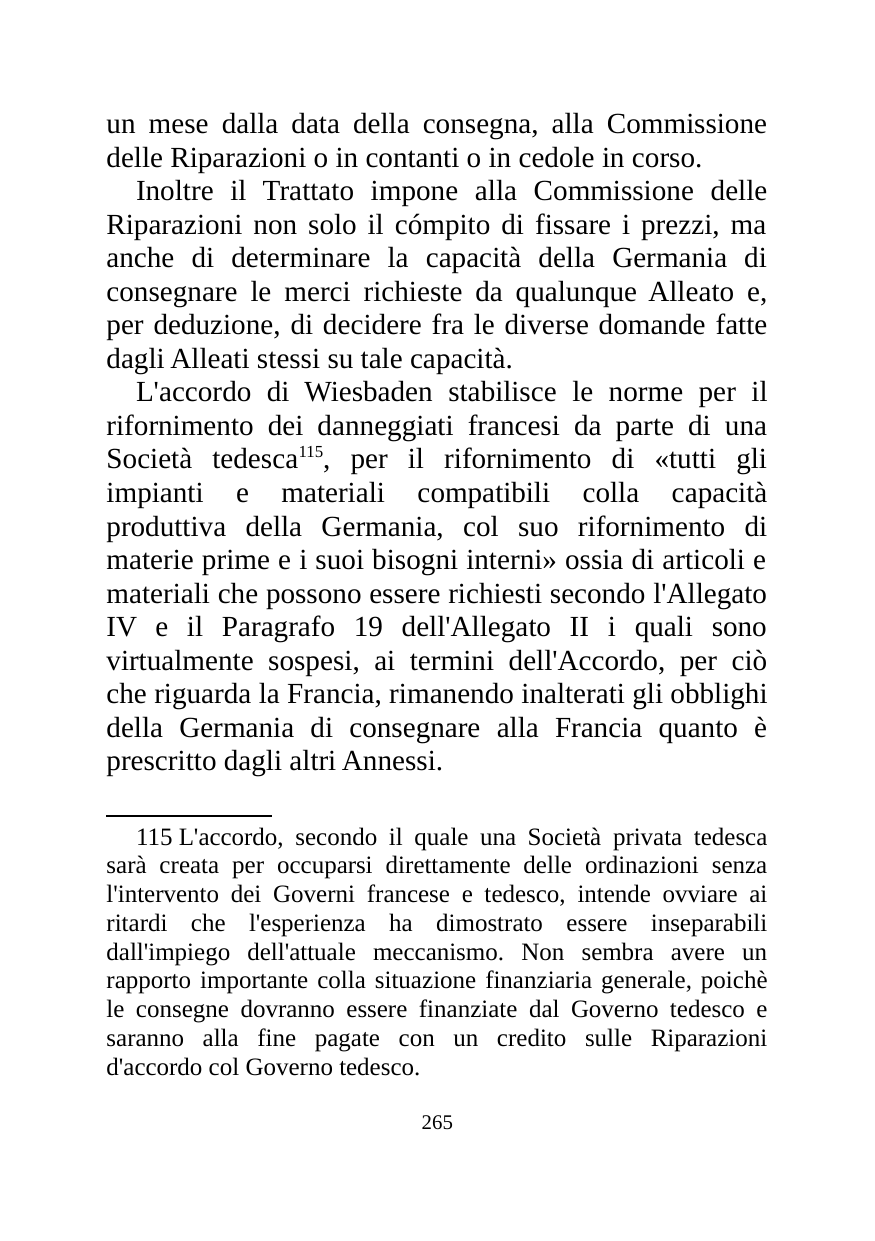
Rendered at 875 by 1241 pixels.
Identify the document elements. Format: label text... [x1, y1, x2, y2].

text Inoltre il Trattato impone alla Commissione delle Riparazioni non solo il cómpito di fissare i prezzi, ma anche di determinare la capacità della Germania di consegnare le merci richieste da qualunque Alleato e, per deduzione, di decidere fra le diverse domande fatte dagli Alleati stessi su tale capacità. [106, 173, 768, 374]
text L'accordo di Wiesbaden stabilisce le norme per il rifornimento dei danneggiati francesi da parte di una Società tedesca, per il rifornimento di «tutti gli impianti e materiali compatibili colla capacità produttiva della Germania, col suo rifornimento di materie prime e i suoi bisogni interni» ossia di articoli e materiali che possono essere richiesti secondo l'Allegato IV e il Paragrafo 19 dell'Allegato II i quali sono virtualmente sospesi, ai termini dell'Accordo, per ciò che riguarda la Francia, rimanendo inalterati gli obblighi della Germania di consegnare alla Francia quanto è prescritto dagli altri Annessi. [106, 374, 768, 777]
text L'accordo, secondo il quale una Società privata tedesca sarà creata per occuparsi direttamente delle ordinazioni senza l'intervento dei Governi francese e tedesco, intende ovviare ai ritardi che l'esperienza ha dimostrato essere inseparabili dall'impiego dell'attuale meccanismo. Non sembra avere un rapporto importante colla situazione finanziaria generale, poichè le consegne dovranno essere finanziate dal Governo tedesco e saranno alla fine pagate con un credito sulle Riparazioni d'accordo col Governo tedesco. [106, 822, 768, 1080]
text un mese dalla data della consegna, alla Commissione delle Riparazioni o in contanti o in cedole in corso. [106, 106, 768, 173]
